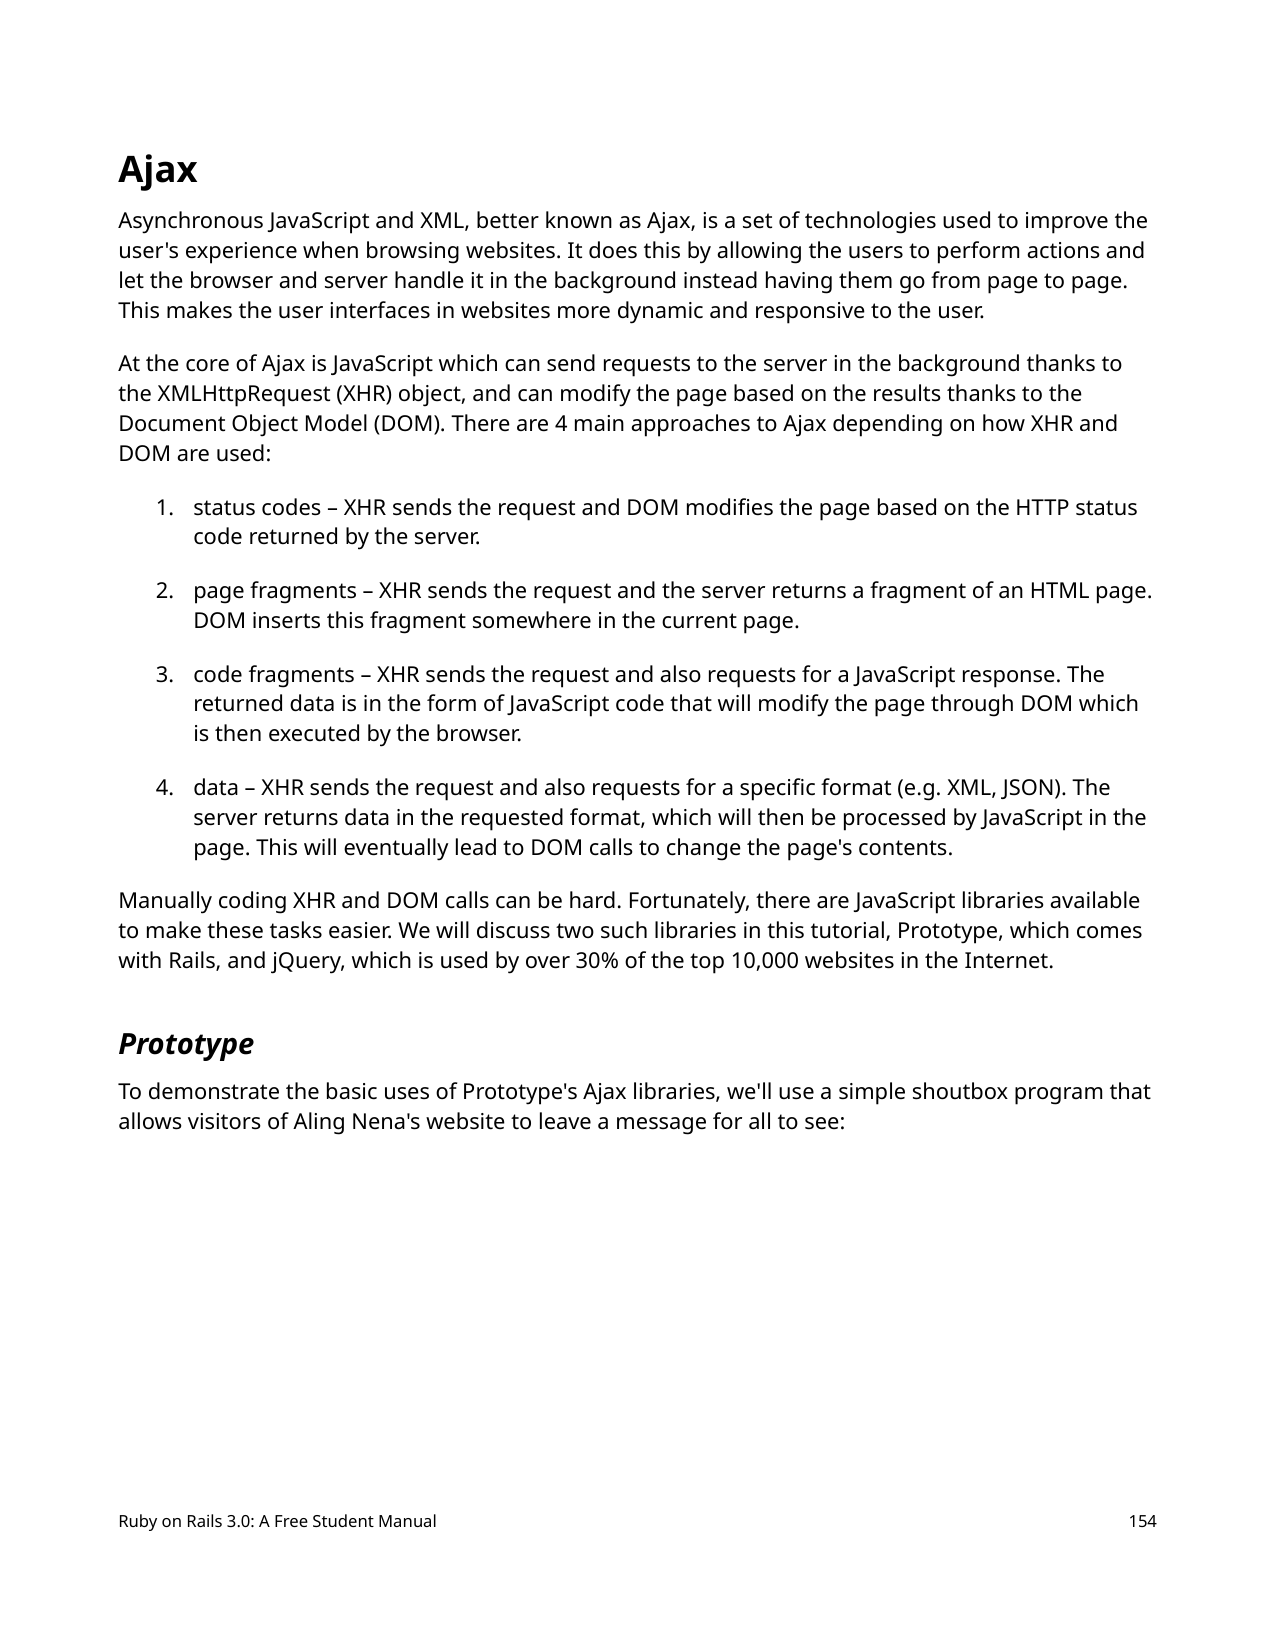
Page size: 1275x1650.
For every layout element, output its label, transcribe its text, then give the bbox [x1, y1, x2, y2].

list code fragments – XHR sends the request and also requests for a JavaScript response. The returned data is in the form of JavaScript code that will modify the page through DOM which is then executed by the browser. [156, 659, 1157, 748]
list page fragments – XHR sends the request and the server returns a fragment of an HTML page. DOM inserts this fragment somewhere in the current page. [156, 575, 1157, 635]
text Manually coding XHR and DOM calls can be hard. Fortunately, there are JavaScript libraries available to make these tasks easier. We will discuss two such libraries in this tutorial, Prototype, which comes with Rails, and jQuery, which is used by over 30% of the top 10,000 websites in the Internet. [118, 885, 1157, 975]
subtitle Ajax [118, 143, 1157, 193]
text Asynchronous JavaScript and XML, better known as Ajax, is a set of technologies used to improve the user's experience when browsing websites. It does this by allowing the users to perform actions and let the browser and server handle it in the background instead having them go from page to page. This makes the user interfaces in websites more dynamic and responsive to the user. [118, 205, 1157, 324]
text At the core of Ajax is JavaScript which can send requests to the server in the background thanks to the XMLHttpRequest (XHR) object, and can modify the page based on the results thanks to the Document Object Model (DOM). There are 4 main approaches to Ajax depending on how XHR and DOM are used: [118, 348, 1157, 468]
text To demonstrate the basic uses of Prototype's Ajax libraries, we'll use a simple shoutbox program that allows visitors of Aling Nena's website to leave a message for all to see: [118, 1076, 1157, 1135]
list data – XHR sends the request and also requests for a specific format (e.g. XML, JSON). The server returns data in the requested format, which will then be processed by JavaScript in the page. This will eventually lead to DOM calls to change the page's contents. [156, 772, 1157, 861]
list status codes – XHR sends the request and DOM modifies the page based on the HTTP status code returned by the server. [156, 492, 1157, 551]
subtitle Prototype [118, 1024, 1157, 1063]
